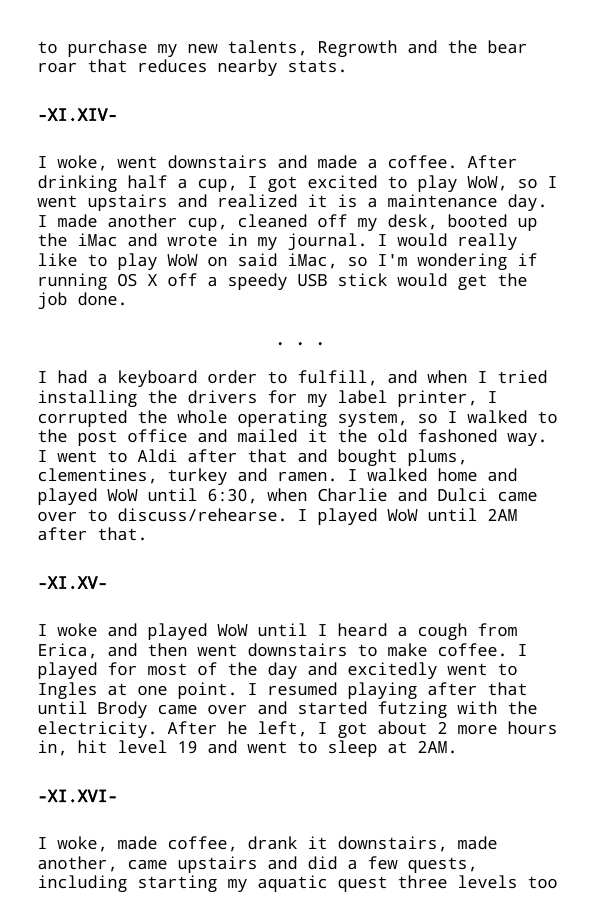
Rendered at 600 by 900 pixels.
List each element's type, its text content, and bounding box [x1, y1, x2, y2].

text -XI.XV- [37, 573, 562, 592]
text to purchase my new talents, Regrowth and the bear roar that reduces nearby stats. [37, 37, 562, 77]
text -XI.XIV- [37, 105, 562, 124]
text -XI.XVI- [37, 786, 562, 806]
text I woke, went downstairs and made a coffee. After drinking half a cup, I got excited to play WoW, so I went upstairs and realized it is a maintenance day. I made another cup, cleaned off my desk, booted up the iMac and wrote in my journal. I would really like to play WoW on said iMac, so I'm wondering if running OS X off a speedy USB stick would get the job done. [37, 153, 562, 309]
text I had a keyboard order to fulfill, and when I tried installing the drivers for my label printer, I corrupted the whole operating system, so I walked to the post office and mailed it the old fashoned way. I went to Aldi after that and bought plums, clementines, turkey and ramen. I walked home and played WoW until 6:30, when Charlie and Dulci came over to discuss/rehearse. I played WoW until 2AM after that. [37, 368, 562, 544]
text . . . [37, 329, 562, 349]
text I woke, made coffee, drank it downstairs, made another, came upstairs and did a few quests, including starting my aquatic quest three levels too [37, 834, 562, 893]
text I woke and played WoW until I heard a cough from Erica, and then went downstairs to make coffee. I played for most of the day and excitedly went to Ingles at one point. I resumed playing after that until Brody came over and started futzing with the electricity. After he left, I got about 2 more hours in, hit level 19 and went to sleep at 2AM. [37, 621, 562, 758]
